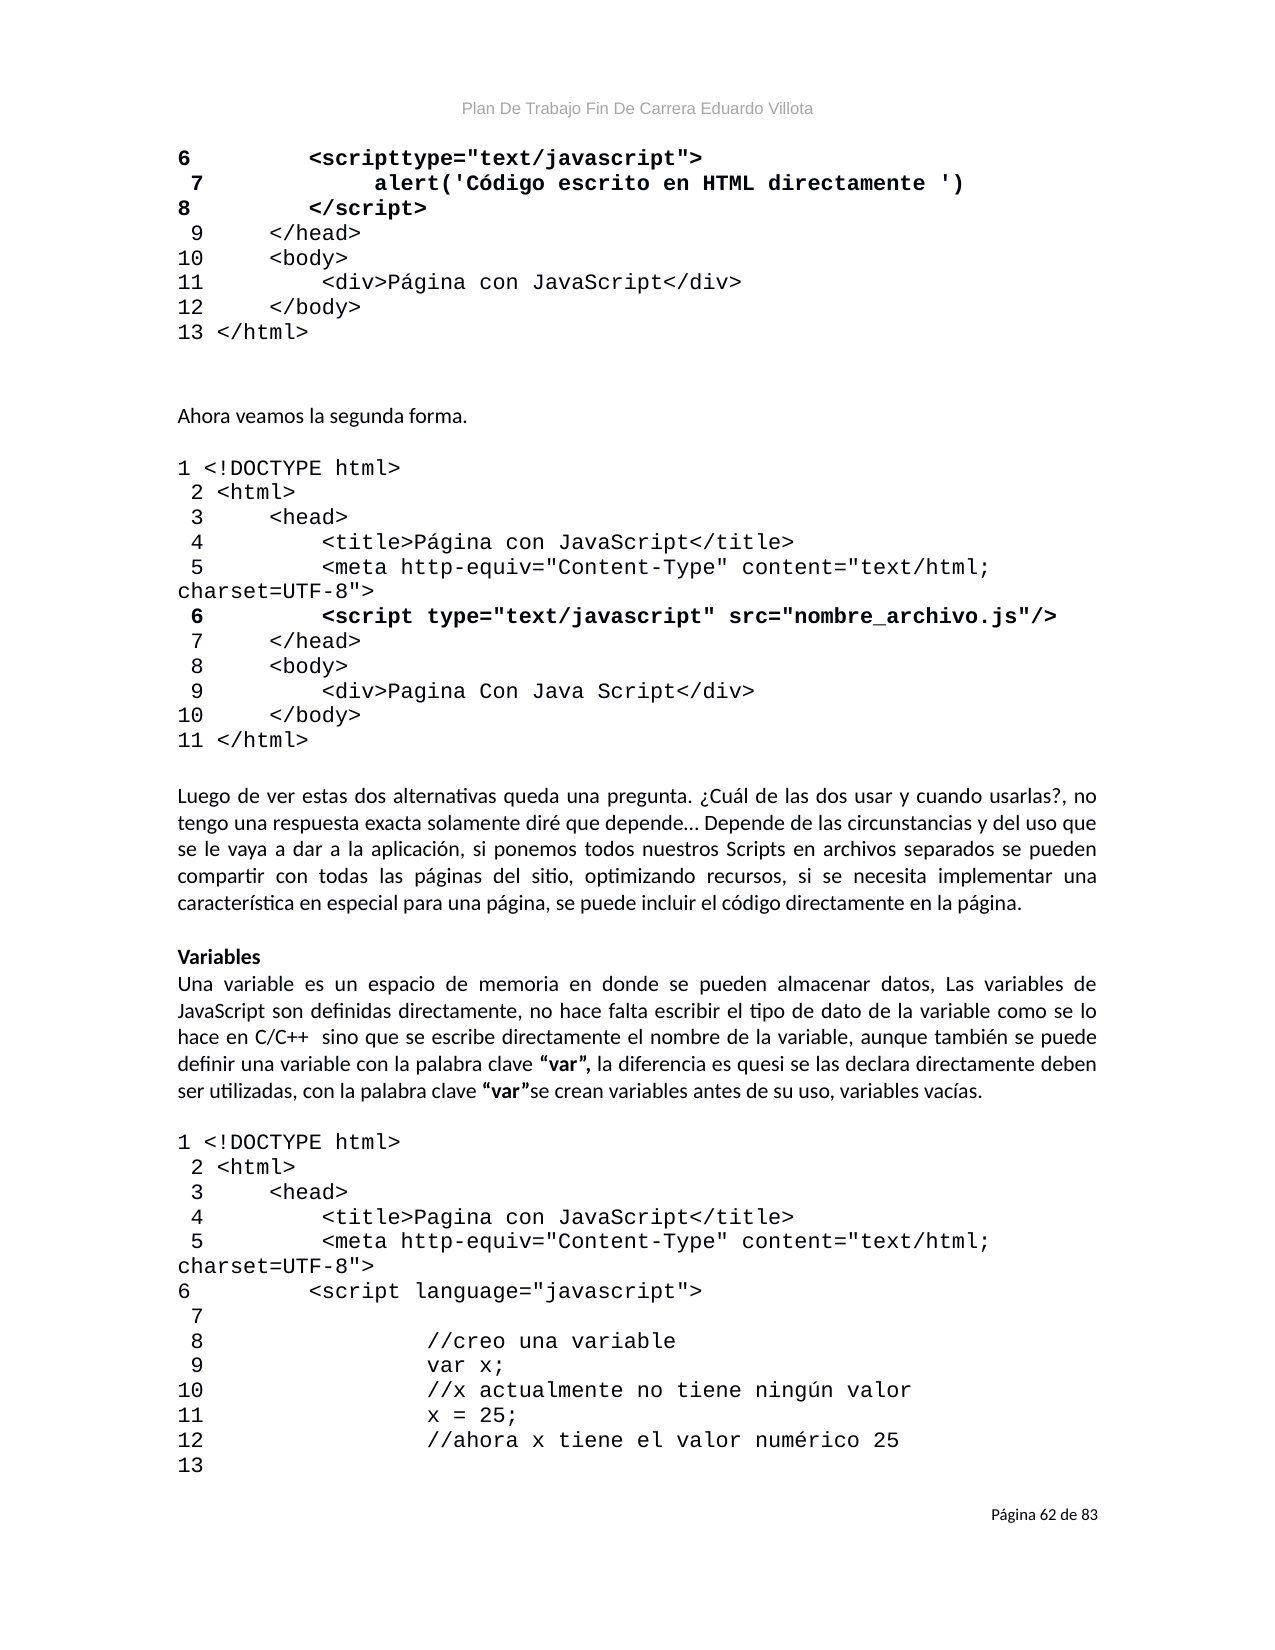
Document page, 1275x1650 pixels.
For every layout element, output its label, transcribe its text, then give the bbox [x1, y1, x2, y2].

text 7 alert('Código escrito en HTML directamente ') [177, 172, 1098, 197]
text 10 //x actualmente no tiene ningún valor [177, 1379, 1098, 1404]
text 2 <html> [177, 1156, 1098, 1181]
text 7 </head> [177, 630, 1098, 655]
text 5 <meta http-equiv="Content-Type" content="text/html; charset=UTF-8"> [177, 1231, 1098, 1280]
text 13 [177, 1454, 1098, 1479]
text 6 <scripttype="text/javascript"> [177, 148, 1098, 172]
text Luego de ver estas dos alternativas queda una pregunta. ¿Cuál de las dos usar y cuando usarlas?, no tengo una respuesta exacta solamente diré que depende… Depende de las circunstancias y del uso que se le vaya a dar a la aplicación, si ponemos todos nuestros Scripts en archivos separados se pueden compartir con todas las páginas del sitio, optimizando recursos, si se necesita implementar una característica en especial para una página, se puede incluir el código directamente en la página. [177, 782, 1098, 916]
text 6 <script type="text/javascript" src="nombre_archivo.js"/> [177, 605, 1098, 630]
text Ahora veamos la segunda forma. [177, 402, 1098, 429]
text 1 <!DOCTYPE html> [177, 457, 1098, 481]
text 11 </html> [177, 729, 1098, 754]
text 11 x = 25; [177, 1404, 1098, 1429]
text 9 </head> [177, 222, 1098, 247]
text 4 <title>Pagina con JavaScript</title> [177, 1206, 1098, 1231]
text 9 <div>Pagina Con Java Script</div> [177, 680, 1098, 704]
text Variables [177, 943, 1098, 970]
text 1 <!DOCTYPE html> [177, 1132, 1098, 1156]
text 12 //ahora x tiene el valor numérico 25 [177, 1429, 1098, 1454]
text 12 </body> [177, 296, 1098, 321]
text 6 <script language="javascript"> [177, 1280, 1098, 1305]
text 11 <div>Página con JavaScript</div> [177, 272, 1098, 296]
text 4 <title>Página con JavaScript</title> [177, 531, 1098, 556]
text Una variable es un espacio de memoria en donde se pueden almacenar datos, Las variables de JavaScript son definidas directamente, no hace falta escribir el tipo de dato de la variable como se lo hace en C/C++ sino que se escribe directamente el nombre de la variable, aunque también se puede definir una variable con la palabra clave “var”, la diferencia es quesi se las declara directamente deben ser utilizadas, con la palabra clave “var”se crean variables antes de su uso, variables vacías. [177, 970, 1098, 1103]
text 3 <head> [177, 506, 1098, 531]
text 9 var x; [177, 1355, 1098, 1379]
text 10 </body> [177, 704, 1098, 729]
text 10 <body> [177, 247, 1098, 272]
text 8 //creo una variable [177, 1330, 1098, 1355]
text 2 <html> [177, 481, 1098, 506]
text 13 </html> [177, 321, 1098, 346]
text 8 <body> [177, 655, 1098, 680]
text 5 <meta http-equiv="Content-Type" content="text/html; charset=UTF-8"> [177, 556, 1098, 605]
text 8 </script> [177, 197, 1098, 222]
text 7 [177, 1305, 1098, 1330]
text 3 <head> [177, 1181, 1098, 1206]
